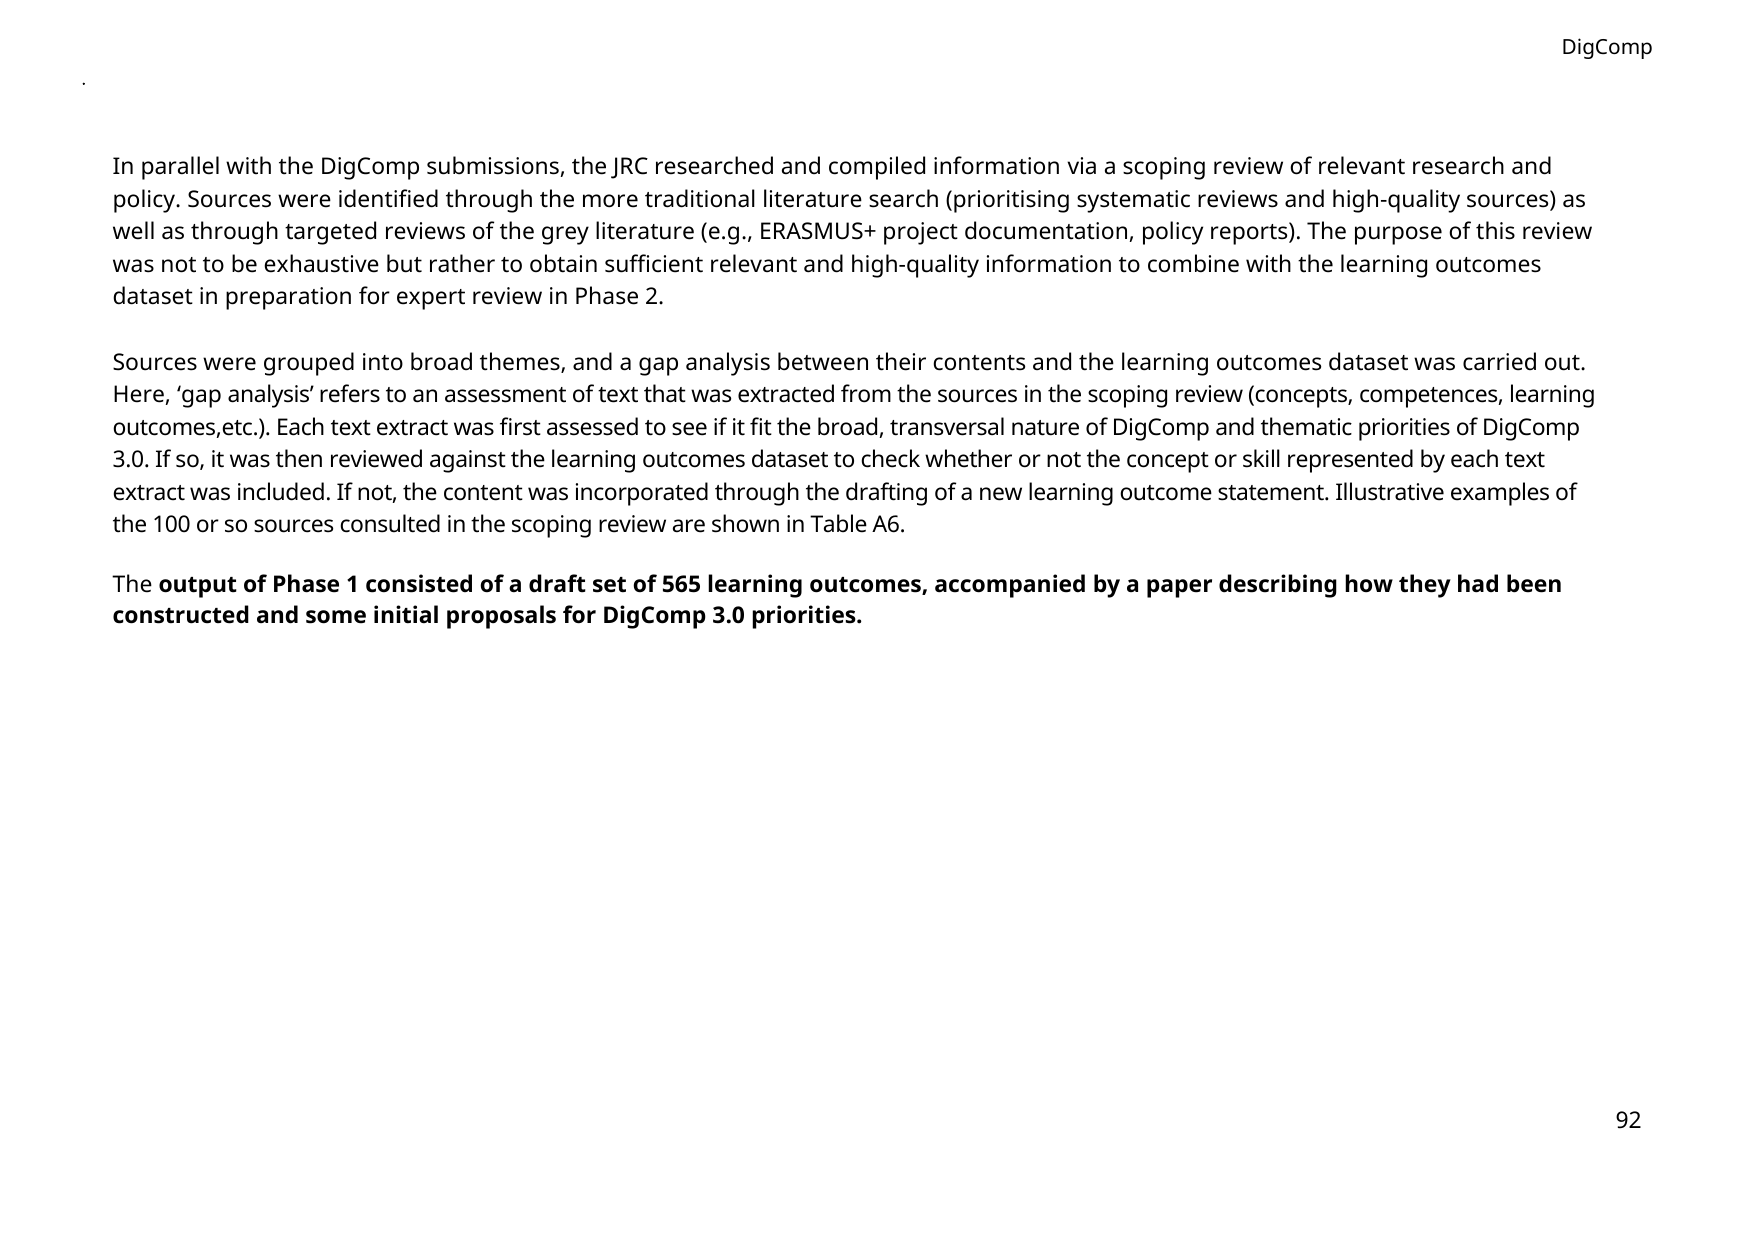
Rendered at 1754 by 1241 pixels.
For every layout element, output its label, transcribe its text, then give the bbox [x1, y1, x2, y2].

text In parallel with the DigComp submissions, the JRC researched and compiled information via a scoping review of relevant research and policy. Sources were identified through the more traditional literature search (prioritising systematic reviews and high-quality sources) as well as through targeted reviews of the grey literature (e.g., ERASMUS+ project documentation, policy reports). The purpose of this review was not to be exhaustive but rather to obtain sufficient relevant and high-quality information to combine with the learning outcomes dataset in preparation for expert review in Phase 2. [112, 150, 1595, 311]
text Sources were grouped into broad themes, and a gap analysis between their contents and the learning outcomes dataset was carried out. Here, ‘gap analysis’ refers to an assessment of text that was extracted from the sources in the scoping review (concepts, competences, learning outcomes,etc.). Each text extract was first assessed to see if it fit the broad, transversal nature of DigComp and thematic priorities of DigComp 3.0. If so, it was then reviewed against the learning outcomes dataset to check whether or not the concept or skill represented by each text extract was included. If not, the content was incorporated through the drafting of a new learning outcome statement. Illustrative examples of the 100 or so sources consulted in the scoping review are shown in Table A6. [112, 346, 1598, 539]
text The output of Phase 1 consisted of a draft set of 565 learning outcomes, accompanied by a paper describing how they had been constructed and some initial proposals for DigComp 3.0 priorities. [112, 567, 1602, 631]
